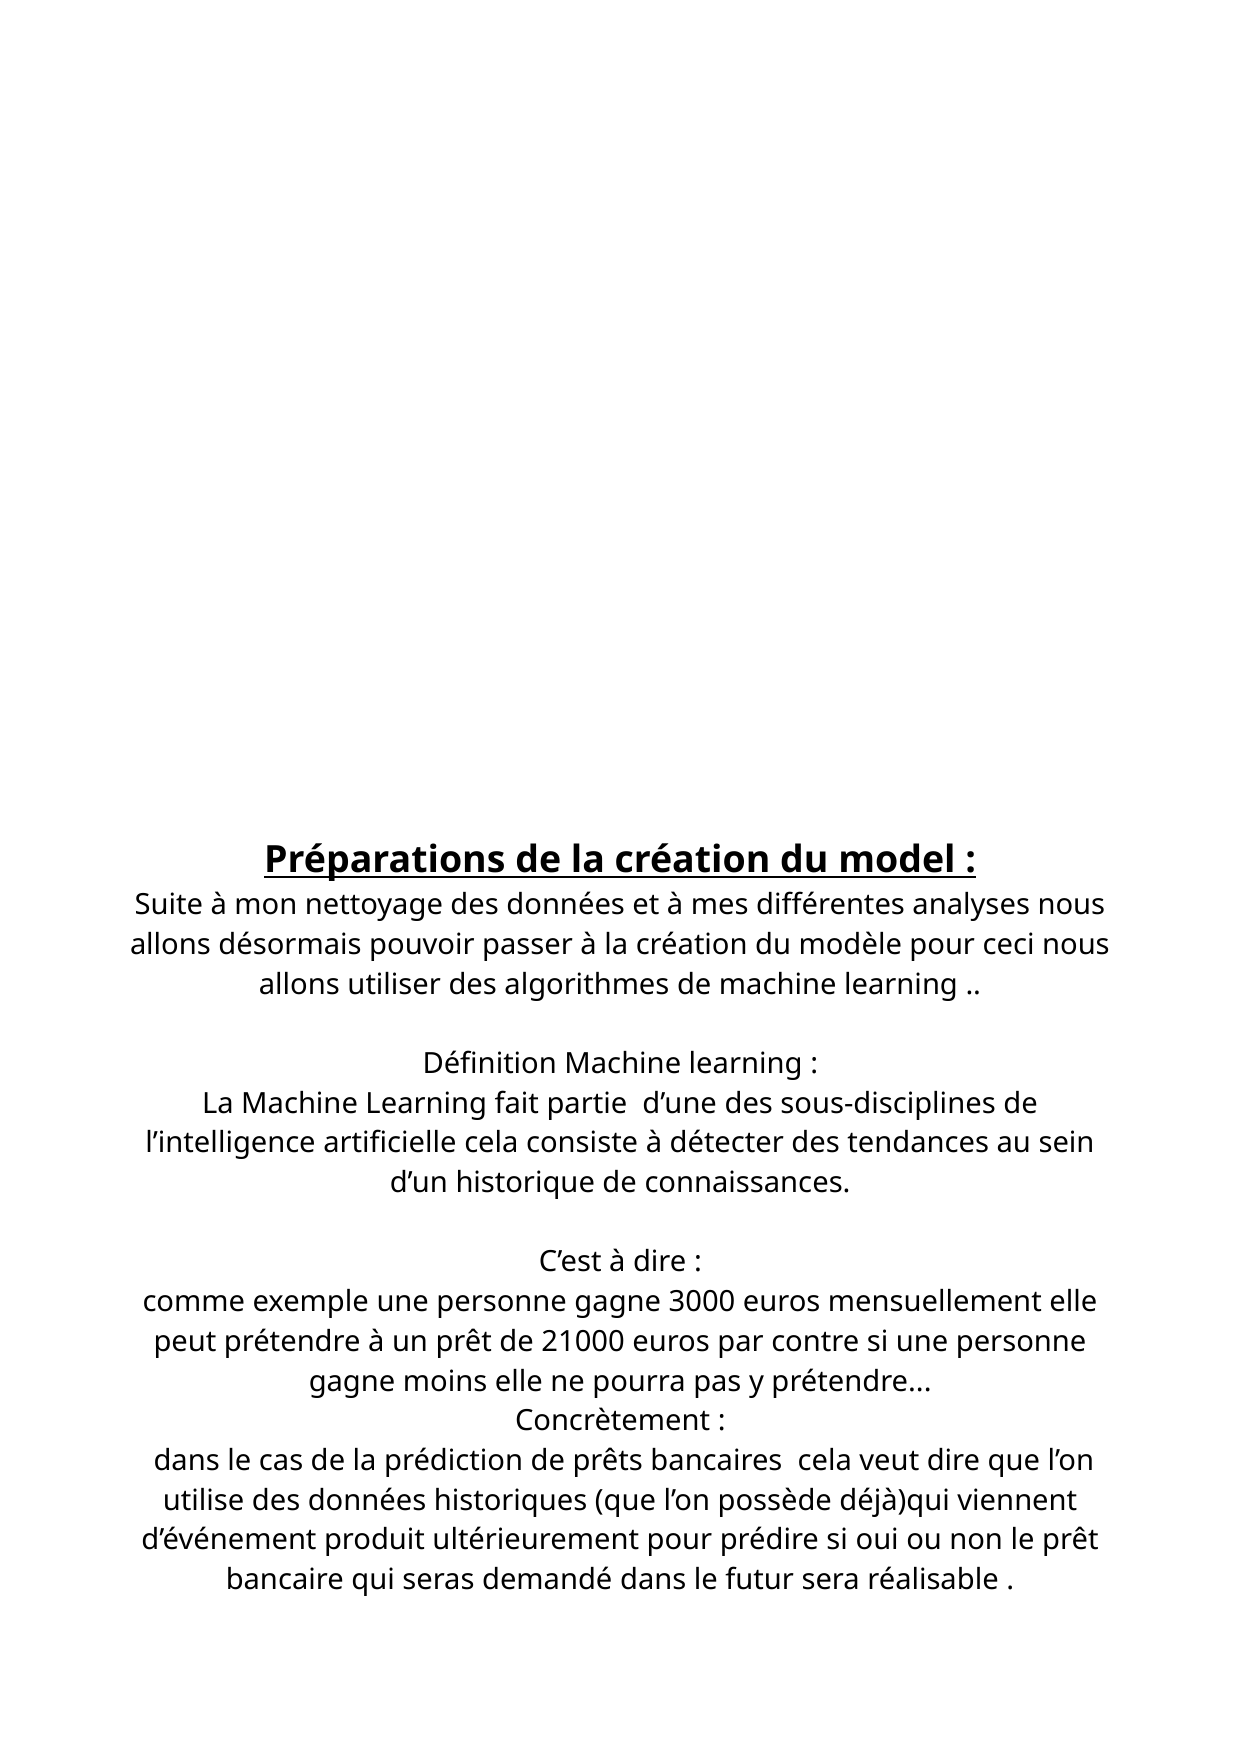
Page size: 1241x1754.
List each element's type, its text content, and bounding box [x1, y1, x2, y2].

text dans le cas de la prédiction de prêts bancaires cela veut dire que l’on utilise des données historiques (que l’on possède déjà)qui viennent d’événement produit ultérieurement pour prédire si oui ou non le prêt bancaire qui seras demandé dans le futur sera réalisable . [118, 1439, 1122, 1598]
text Concrètement : [118, 1399, 1122, 1439]
text Suite à mon nettoyage des données et à mes différentes analyses nous allons désormais pouvoir passer à la création du modèle pour ceci nous allons utiliser des algorithmes de machine learning .. [118, 883, 1122, 1003]
text La Machine Learning fait partie d’une des sous-disciplines de l’intelligence artificielle cela consiste à détecter des tendances au sein d’un historique de connaissances. [118, 1082, 1122, 1201]
text C’est à dire : [118, 1241, 1122, 1280]
text comme exemple une personne gagne 3000 euros mensuellement elle peut prétendre à un prêt de 21000 euros par contre si une personne gagne moins elle ne pourra pas y prétendre... [118, 1280, 1122, 1399]
text Préparations de la création du model : [118, 832, 1122, 883]
text Définition Machine learning : [118, 1042, 1122, 1082]
